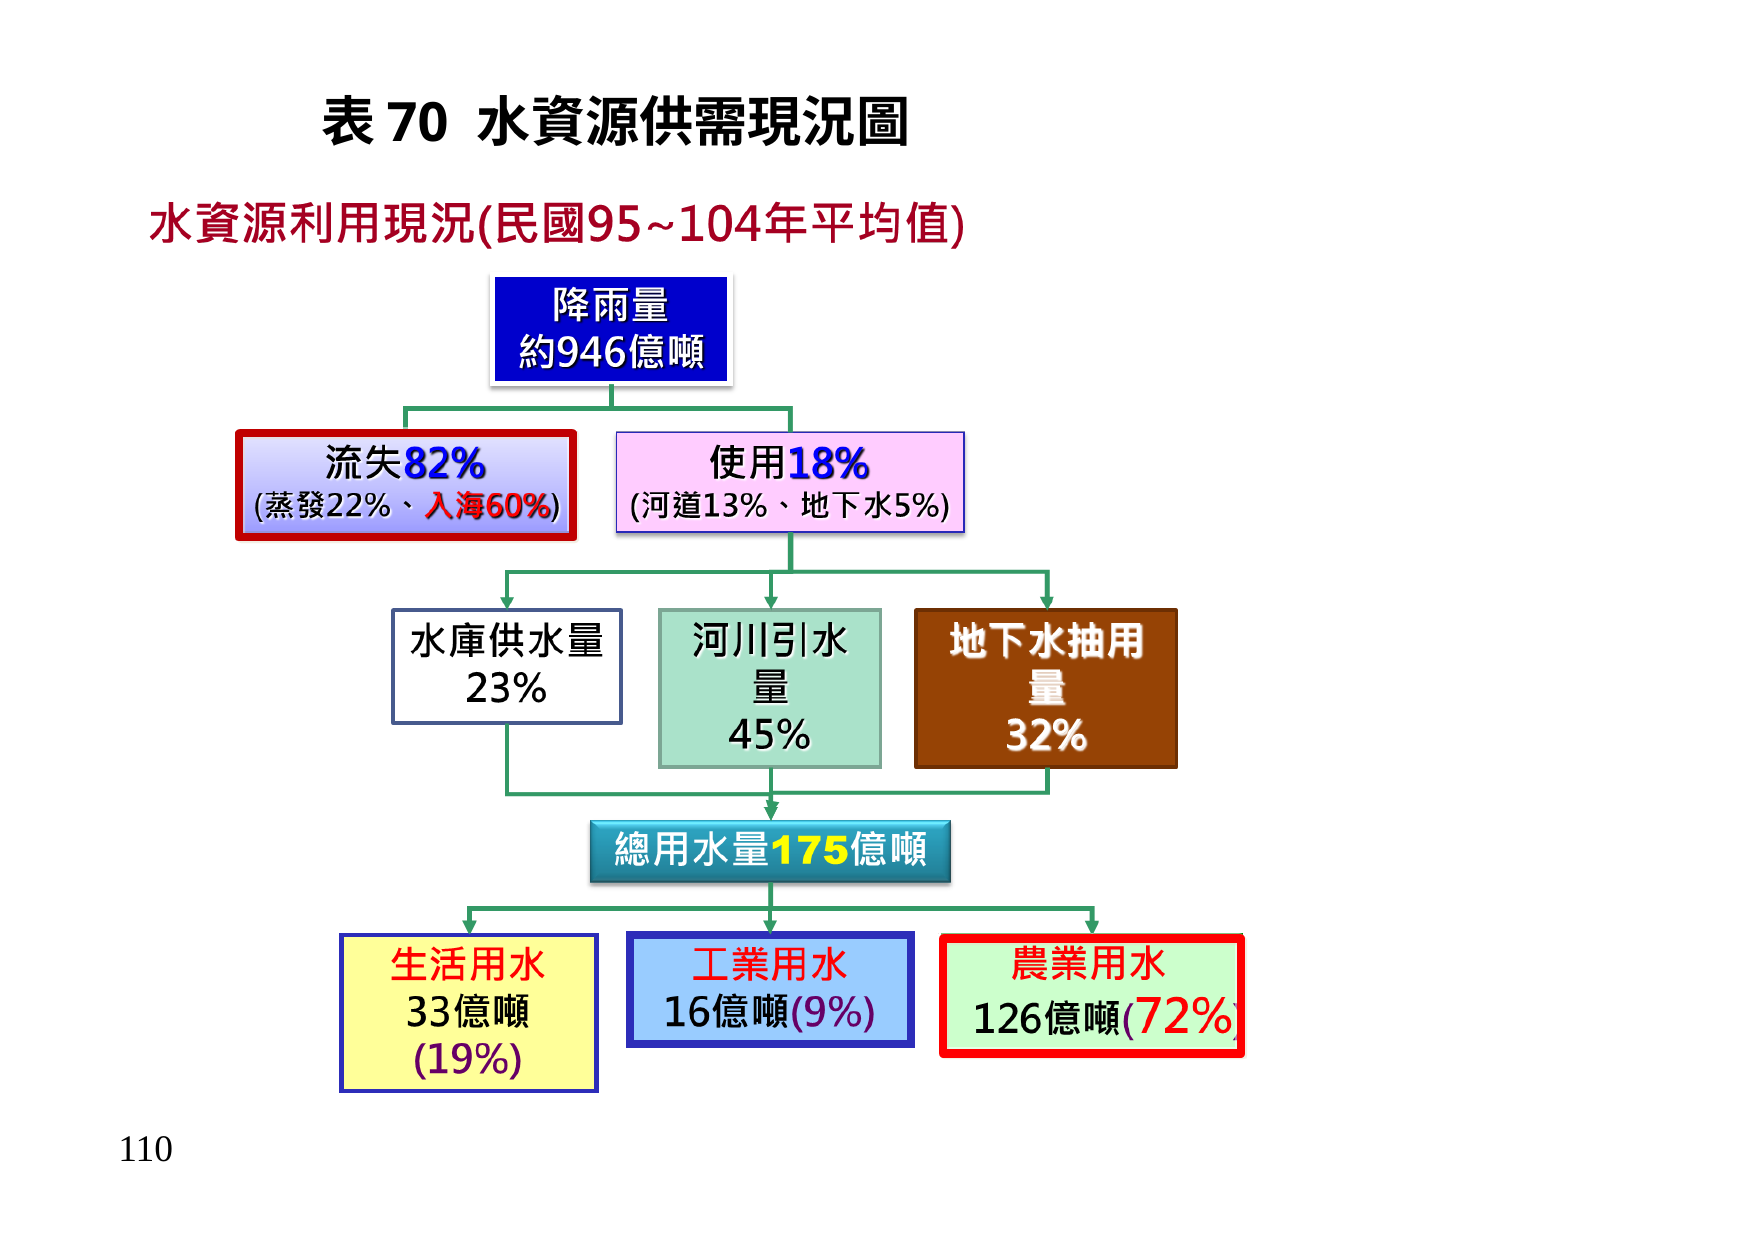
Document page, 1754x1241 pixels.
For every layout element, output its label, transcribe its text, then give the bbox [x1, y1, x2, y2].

picture [118, 180, 1270, 1106]
subtitle 表70 水資源供需現況圖 [89, 62, 1636, 180]
